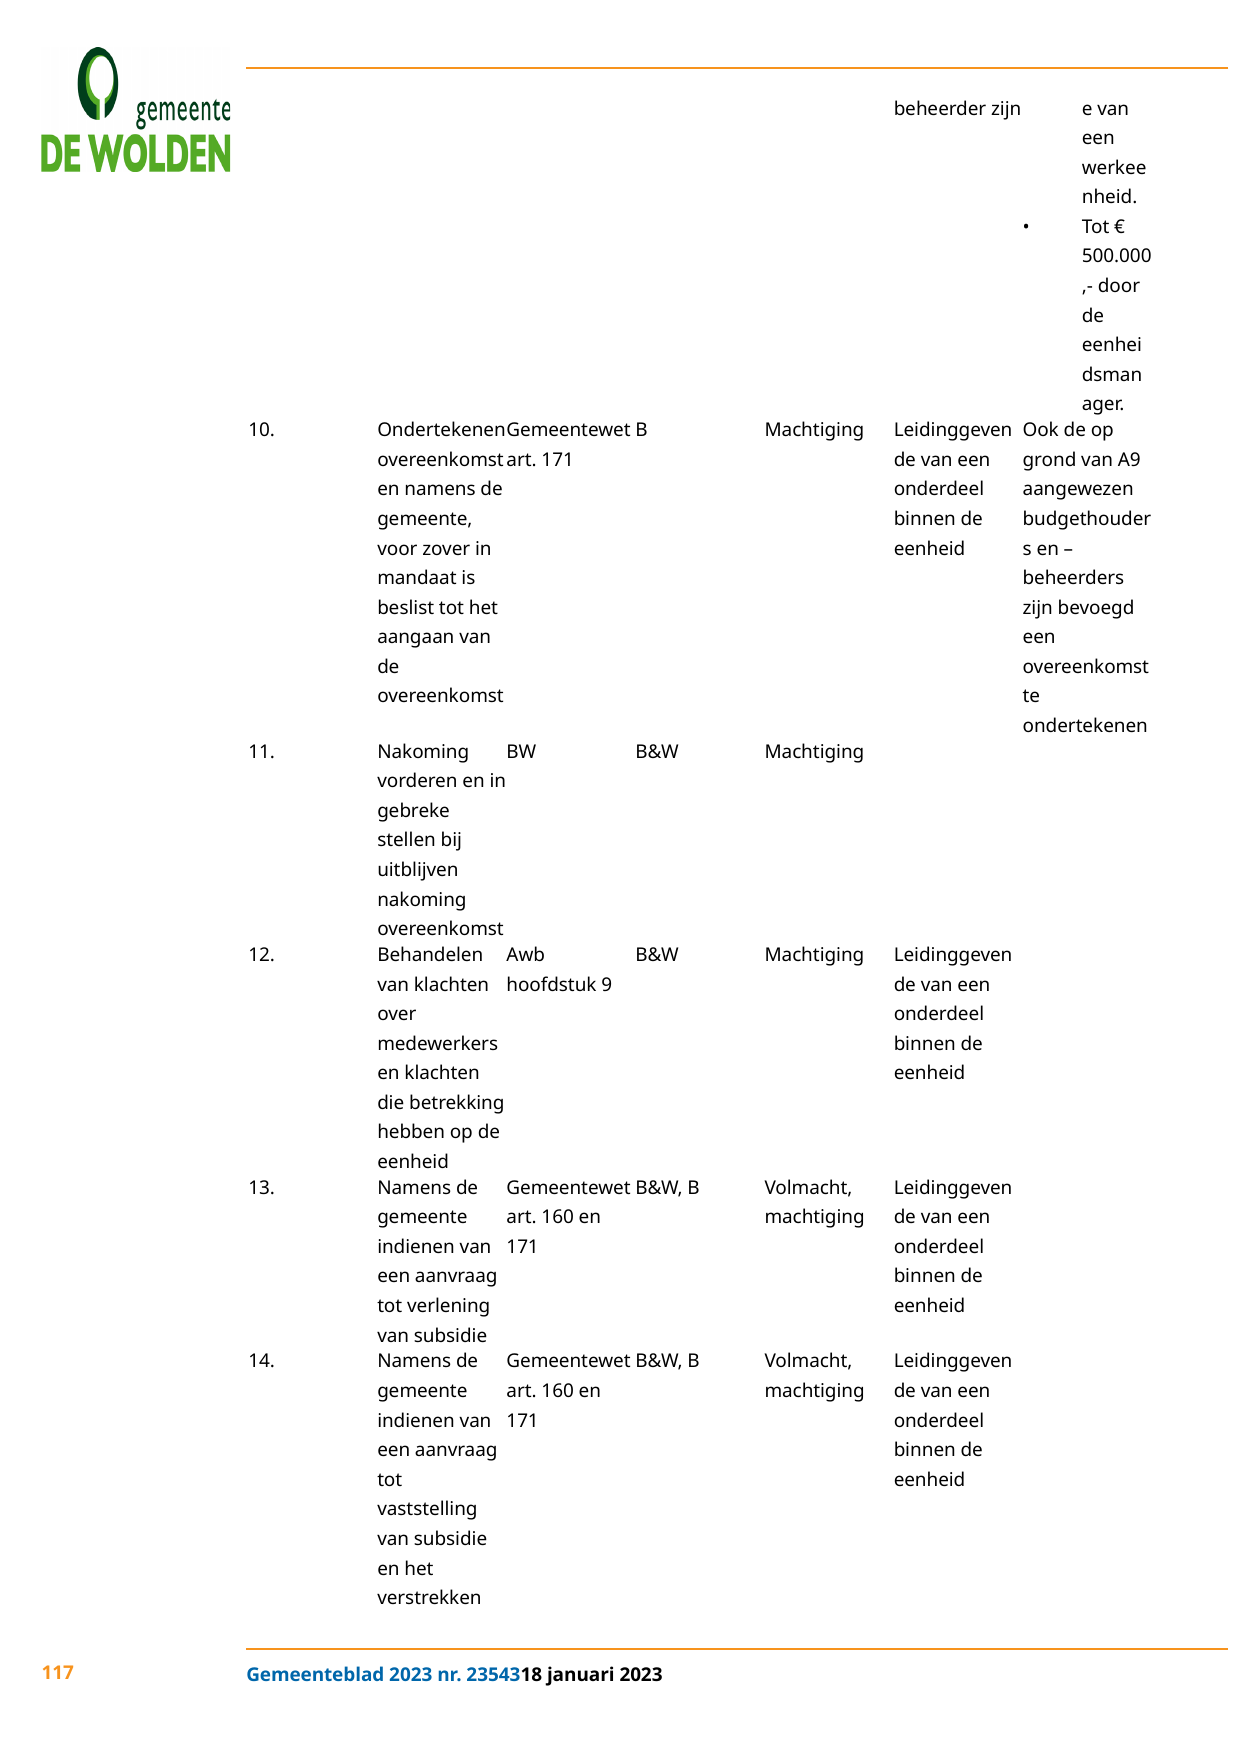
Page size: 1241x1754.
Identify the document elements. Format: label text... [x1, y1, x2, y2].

table_cell Volmacht, machtiging [764, 1174, 893, 1348]
table_cell B [635, 416, 764, 738]
table_cell Ondertekenen overeenkomsten namens de gemeente, voor zover in mandaat is beslist tot het aangaan van de overeenkomst [377, 416, 506, 738]
table_cell Machtiging [764, 416, 893, 738]
table_cell Behandelen van klachten over medewerkers en klachten die betrekking hebben op de eenheid [377, 941, 506, 1174]
table_cell Ook de op grond van A9 aangewezen budgethouders en –beheerders zijn bevoegd een overeenkomst te ondertekenen [1023, 416, 1152, 738]
table_cell [1023, 738, 1152, 941]
table_cell e van een werkeenheid. Tot € 500.000,- door de eenheidsmanager. [1023, 95, 1152, 416]
table_cell [248, 416, 377, 738]
table_cell Gemeentewet art. 160 en 171 [506, 1348, 635, 1610]
table_cell BW [506, 738, 635, 941]
table_cell Leidinggevende van een onderdeel binnen de eenheid [894, 1348, 1022, 1610]
table_cell [635, 95, 764, 416]
table_cell [1023, 1174, 1152, 1348]
table_cell Leidinggevende van een onderdeel binnen de eenheid [894, 416, 1022, 738]
table_cell [248, 1348, 377, 1610]
table_cell B&W [635, 941, 764, 1174]
table_cell Volmacht, machtiging [764, 1348, 893, 1610]
table_cell Leidinggevende van een onderdeel binnen de eenheid [894, 941, 1022, 1174]
table_cell [764, 95, 893, 416]
table_cell [377, 95, 506, 416]
table_cell Awb hoofdstuk 9 [506, 941, 635, 1174]
table_cell B&W, B [635, 1348, 764, 1610]
table_cell B&W [635, 738, 764, 941]
table_cell Namens de gemeente indienen van een aanvraag tot verlening van subsidie [377, 1174, 506, 1348]
table_cell [1023, 941, 1152, 1174]
table_cell [248, 1174, 377, 1348]
table_cell Machtiging [764, 738, 893, 941]
table_cell [248, 941, 377, 1174]
table_cell Gemeentewet art. 160 en 171 [506, 1174, 635, 1348]
table_cell [1023, 1348, 1152, 1610]
table_cell Leidinggevende van een onderdeel binnen de eenheid [894, 1174, 1022, 1348]
picture [41, 47, 231, 172]
table_cell Gemeentewet art. 171 [506, 416, 635, 738]
table_cell [248, 738, 377, 941]
table_cell [248, 95, 377, 416]
table_cell B&W, B [635, 1174, 764, 1348]
table_cell Machtiging [764, 941, 893, 1174]
table_cell [894, 738, 1022, 941]
table_cell Namens de gemeente indienen van een aanvraag tot vaststelling van subsidie en het verstrekken [377, 1348, 506, 1610]
table_cell beheerder zijn [894, 95, 1022, 416]
table_cell Nakoming vorderen en in gebreke stellen bij uitblijven nakoming overeenkomst [377, 738, 506, 941]
table_cell [506, 95, 635, 416]
